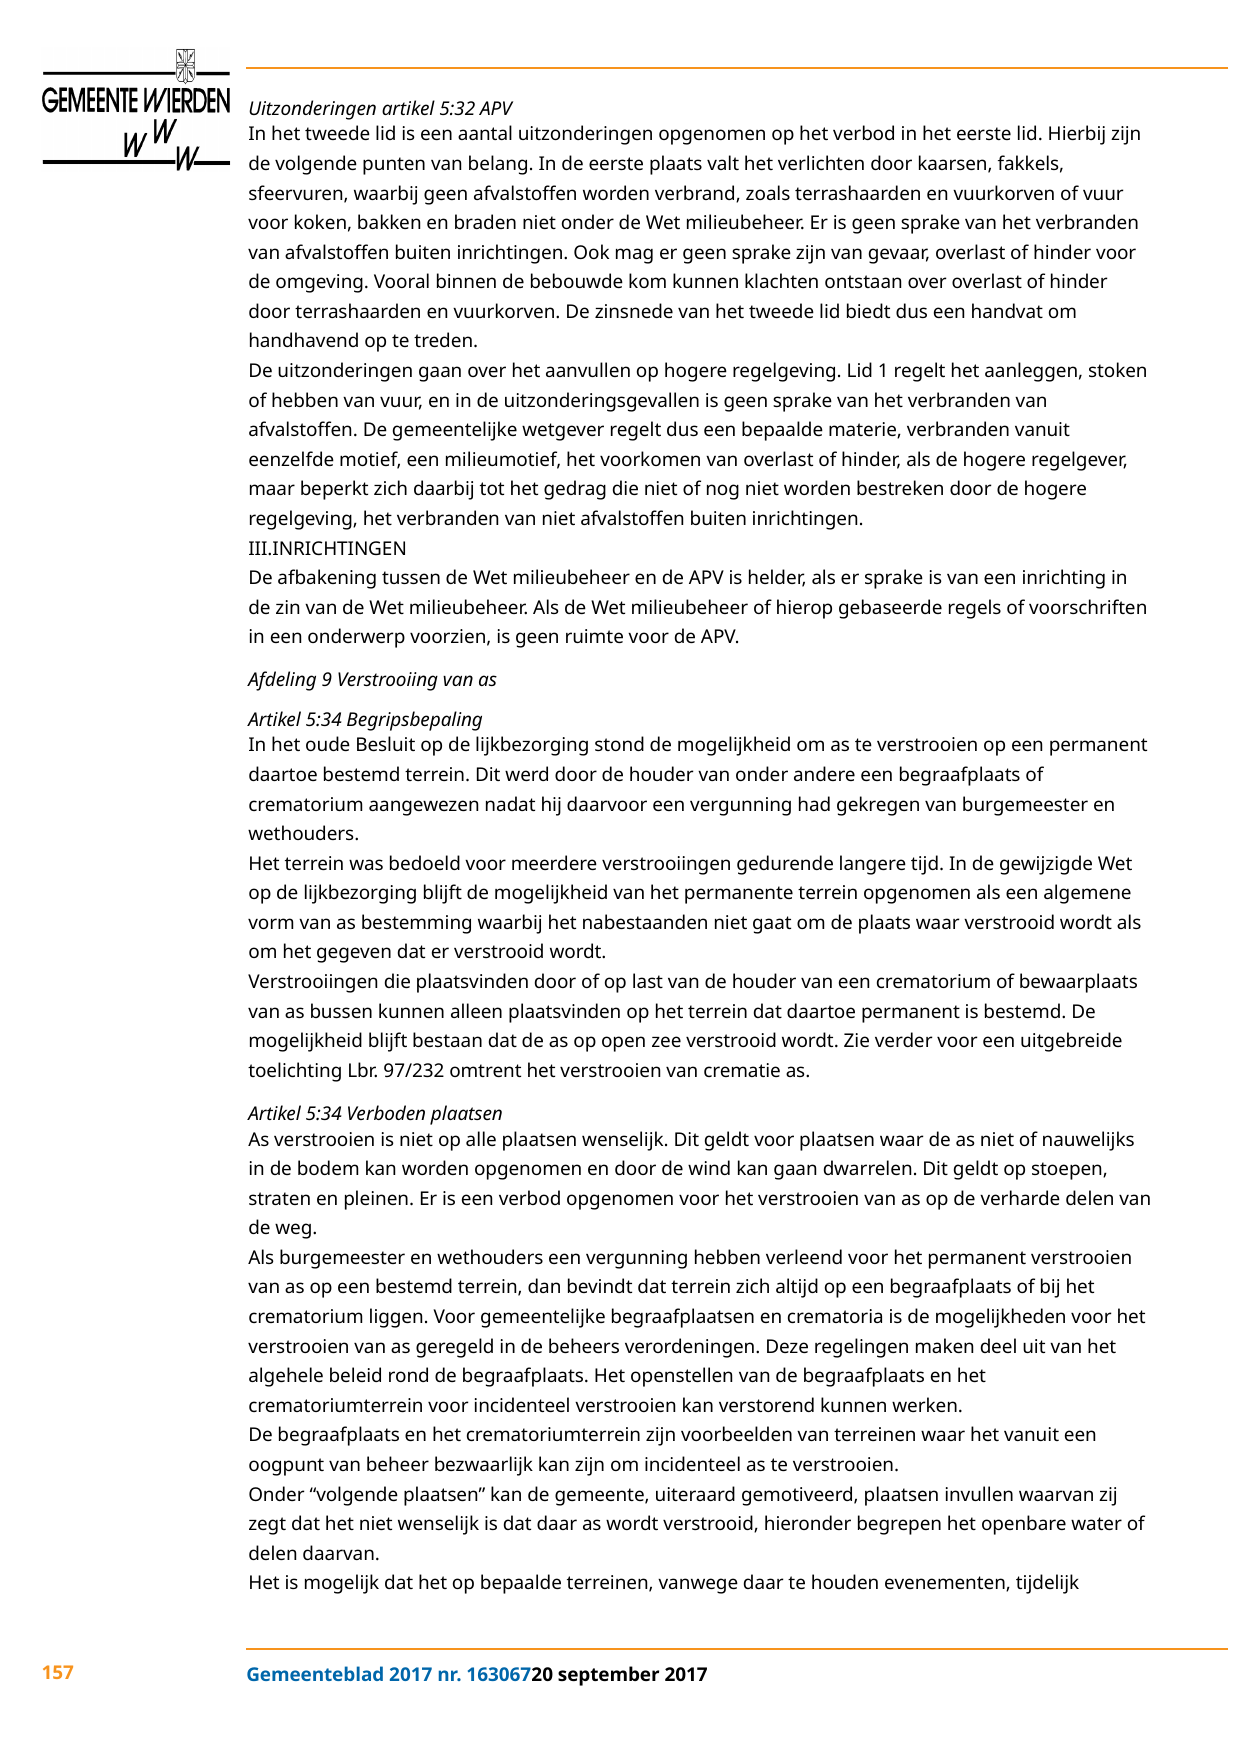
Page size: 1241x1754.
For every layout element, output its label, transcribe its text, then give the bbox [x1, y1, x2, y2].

picture [41, 47, 231, 172]
text As verstrooien is niet op alle plaatsen wenselijk. Dit geldt voor plaatsen waar de as niet of nauwelijks in de bodem kan worden opgenomen en door de wind kan gaan dwarrelen. Dit geldt op stoepen, straten en pleinen. Er is een verbod opgenomen voor het verstrooien van as op de verharde delen van de weg. [248, 1126, 1152, 1240]
text Onder “volgende plaatsen” kan de gemeente, uiteraard gemotiveerd, plaatsen invullen waarvan zij zegt dat het niet wenselijk is dat daar as wordt verstrooid, hieronder begrepen het openbare water of delen daarvan. [248, 1481, 1152, 1566]
text In het tweede lid is een aantal uitzonderingen opgenomen op het verbod in het eerste lid. Hierbij zijn de volgende punten van belang. In de eerste plaats valt het verlichten door kaarsen, fakkels, sfeervuren, waarbij geen afvalstoffen worden verbrand, zoals terrashaarden en vuurkorven of vuur voor koken, bakken en braden niet onder de Wet milieubeheer. Er is geen sprake van het verbranden van afvalstoffen buiten inrichtingen. Ook mag er geen sprake zijn van gevaar, overlast of hinder voor de omgeving. Vooral binnen de bebouwde kom kunnen klachten ontstaan over overlast of hinder door terrashaarden en vuurkorven. De zinsnede van het tweede lid biedt dus een handvat om handhavend op te treden. [248, 121, 1152, 353]
text De uitzonderingen gaan over het aanvullen op hogere regelgeving. Lid 1 regelt het aanleggen, stoken of hebben van vuur, en in de uitzonderingsgevallen is geen sprake van het verbranden van afvalstoffen. De gemeentelijke wetgever regelt dus een bepaalde materie, verbranden vanuit eenzelfde motief, een milieumotief, het voorkomen van overlast of hinder, als de hogere regelgever, maar beperkt zich daarbij tot het gedrag die niet of nog niet worden bestreken door de hogere regelgeving, het verbranden van niet afvalstoffen buiten inrichtingen. [248, 357, 1152, 531]
text De begraafplaats en het crematoriumterrein zijn voorbeelden van terreinen waar het vanuit een oogpunt van beheer bezwaarlijk kan zijn om incidenteel as te verstrooien. [248, 1422, 1152, 1477]
text Het is mogelijk dat het op bepaalde terreinen, vanwege daar te houden evenementen, tijdelijk [248, 1569, 1152, 1595]
text Artikel 5:34 Begripsbepaling [248, 706, 1152, 732]
text Het terrein was bedoeld voor meerdere verstrooiingen gedurende langere tijd. In de gewijzigde Wet op de lijkbezorging blijft de mogelijkheid van het permanente terrein opgenomen als een algemene vorm van as bestemming waarbij het nabestaanden niet gaat om de plaats waar verstrooid wordt als om het gegeven dat er verstrooid wordt. [248, 850, 1152, 964]
text Uitzonderingen artikel 5:32 APV [248, 95, 1152, 121]
text Artikel 5:34 Verboden plaatsen [248, 1100, 1152, 1126]
text Verstrooiingen die plaatsvinden door of op last van de houder van een crematorium of bewaarplaats van as bussen kunnen alleen plaatsvinden op het terrein dat daartoe permanent is bestemd. De mogelijkheid blijft bestaan dat de as op open zee verstrooid wordt. Zie verder voor een uitgebreide toelichting Lbr. 97/232 omtrent het verstrooien van crematie as. [248, 968, 1152, 1083]
text De afbakening tussen de Wet milieubeheer en de APV is helder, als er sprake is van een inrichting in de zin van de Wet milieubeheer. Als de Wet milieubeheer of hierop gebaseerde regels of voorschriften in een onderwerp voorzien, is geen ruimte voor de APV. [248, 564, 1152, 649]
text In het oude Besluit op de lijkbezorging stond de mogelijkheid om as te verstrooien op een permanent daartoe bestemd terrein. Dit werd door de houder van onder andere een begraafplaats of crematorium aangewezen nadat hij daarvoor een vergunning had gekregen van burgemeester en wethouders. [248, 732, 1152, 846]
text Als burgemeester en wethouders een vergunning hebben verleend voor het permanent verstrooien van as op een bestemd terrein, dan bevindt dat terrein zich altijd op een begraafplaats of bij het crematorium liggen. Voor gemeentelijke begraafplaatsen en crematoria is de mogelijkheden voor het verstrooien van as geregeld in de beheers verordeningen. Deze regelingen maken deel uit van het algehele beleid rond de begraafplaats. Het openstellen van de begraafplaats en het crematoriumterrein voor incidenteel verstrooien kan verstorend kunnen werken. [248, 1244, 1152, 1418]
text Afdeling 9 Verstrooiing van as [248, 667, 1152, 692]
text III.INRICHTINGEN [248, 535, 1152, 560]
